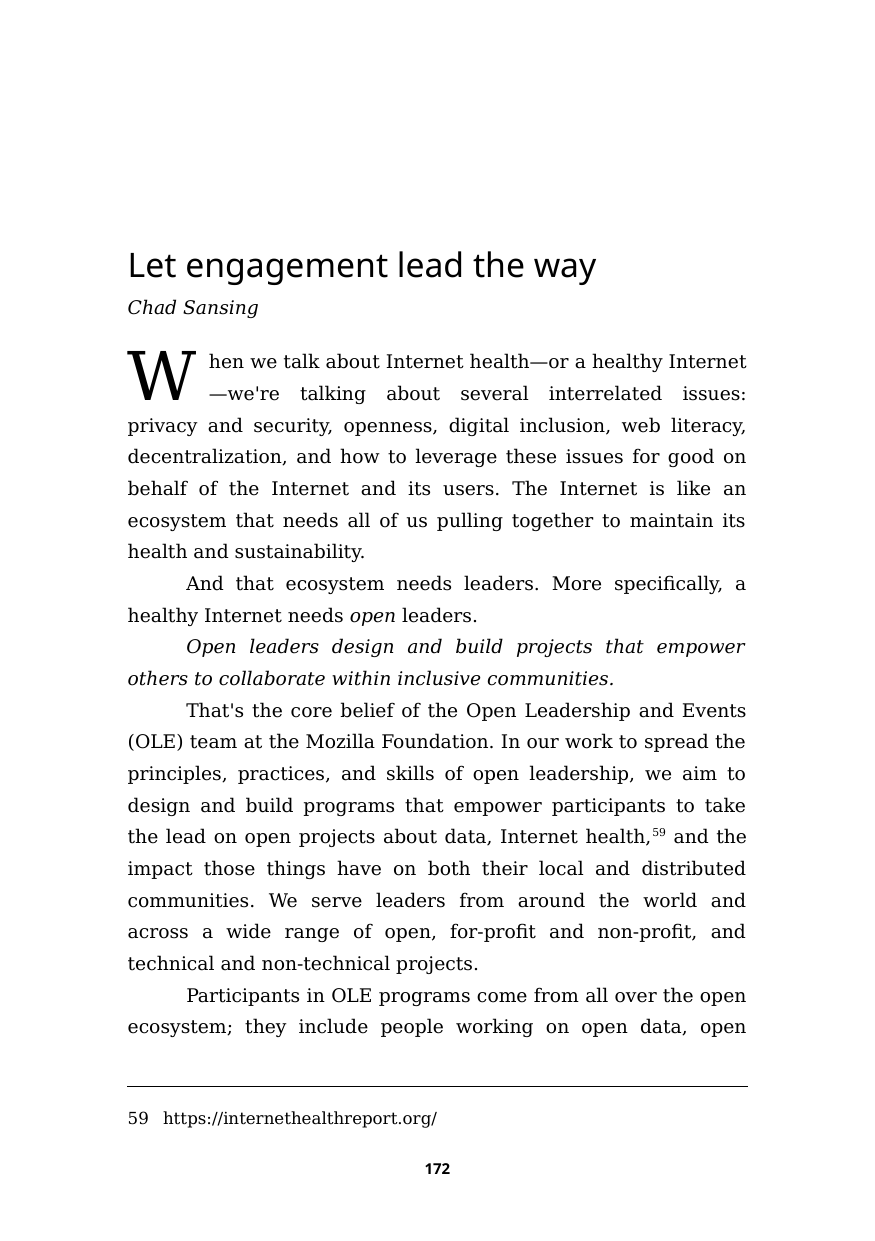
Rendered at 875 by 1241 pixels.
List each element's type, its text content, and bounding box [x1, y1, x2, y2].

text Chad Sansing [127, 297, 747, 319]
text When we talk about Internet health—or a healthy Internet—we're talking about several interrelated issues: privacy and security, openness, digital inclusion, web literacy, decentralization, and how to leverage these issues for good on behalf of the Internet and its users. The Internet is like an ecosystem that needs all of us pulling together to maintain its health and sustainability. [127, 351, 747, 563]
text That's the core belief of the Open Leadership and Events (OLE) team at the Mozilla Foundation. In our work to spread the principles, practices, and skills of open leadership, we aim to design and build programs that empower participants to take the lead on open projects about data, Internet health, and the impact those things have on both their local and distributed communities. We serve leaders from around the world and across a wide range of open, for-profit and non-profit, and technical and non-technical projects. [127, 700, 747, 975]
text Open leaders design and build projects that empower others to collaborate within inclusive communities. [127, 636, 747, 690]
text https://internethealthreport.org/ [127, 1109, 747, 1128]
text And that ecosystem needs leaders. More specifically, a healthy Internet needs open leaders. [127, 573, 747, 627]
text Participants in OLE programs come from all over the open ecosystem; they include people working on open data, open [127, 985, 747, 1038]
subtitle Let engagement lead the way [127, 246, 747, 285]
